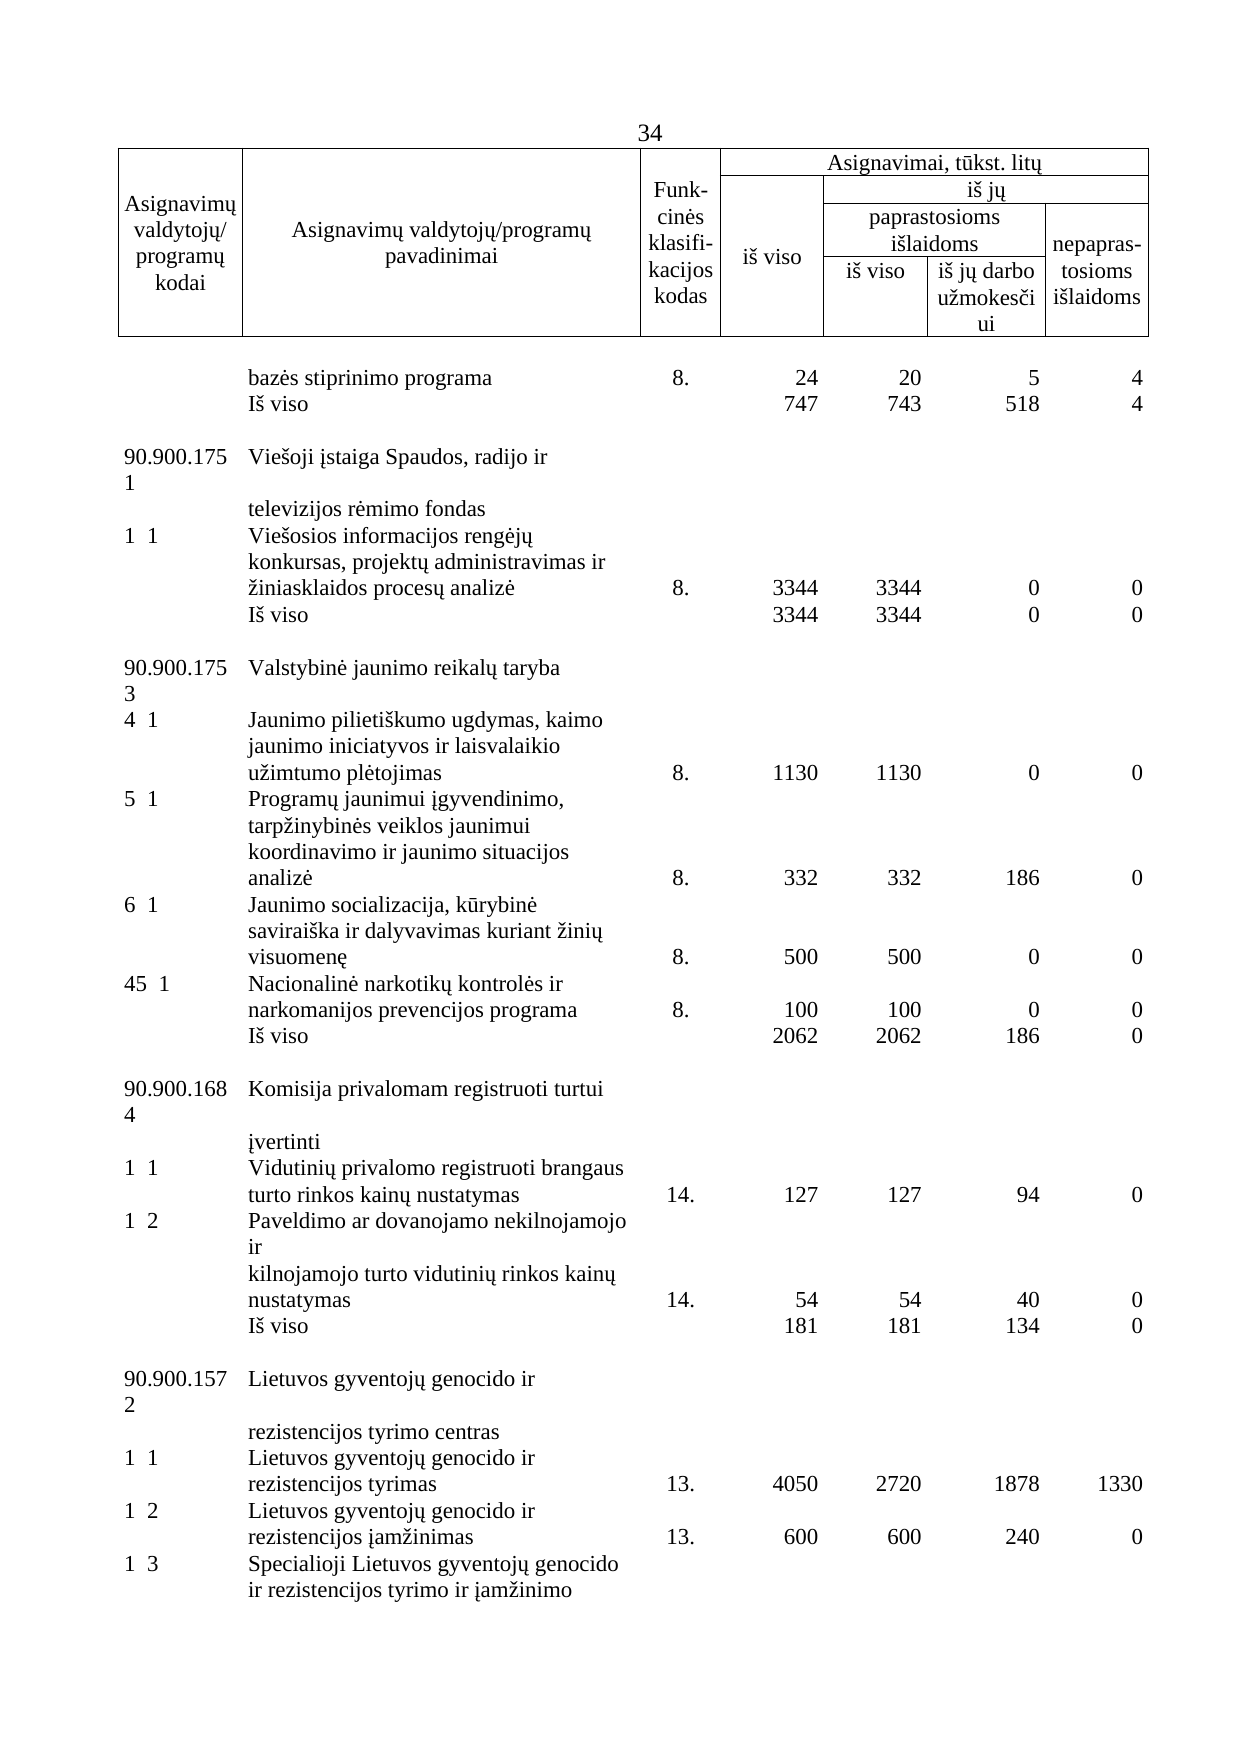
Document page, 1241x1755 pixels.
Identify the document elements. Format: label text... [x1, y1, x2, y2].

table_cell [118, 416, 242, 443]
table_cell [1045, 1418, 1148, 1444]
table_cell televizijos rėmimo fondas [242, 495, 641, 522]
table_cell saviraiška ir dalyvavimas kuriant žinių [242, 917, 641, 943]
table_cell [927, 627, 1045, 653]
table_cell [927, 1550, 1045, 1576]
table_cell [118, 1128, 242, 1154]
table_cell [641, 1576, 720, 1602]
table_cell užimtumo plėtojimas [242, 759, 641, 785]
table_cell [927, 733, 1045, 759]
table_cell 14. [641, 1286, 720, 1312]
table_cell [118, 1471, 242, 1497]
table_cell [641, 838, 720, 864]
table_cell [824, 1049, 927, 1075]
table_cell 3344 [824, 575, 927, 601]
table_cell [824, 1207, 927, 1260]
table_cell [1045, 627, 1148, 653]
table_cell 3344 [720, 601, 824, 627]
table_cell [641, 548, 720, 574]
table_cell [720, 416, 824, 443]
table_cell [118, 601, 242, 627]
table_cell 90.900.1684 [118, 1075, 242, 1128]
table_cell 186 [927, 1023, 1045, 1049]
table_cell [118, 944, 242, 970]
table_cell 8. [641, 575, 720, 601]
table_cell 90.900.1751 [118, 443, 242, 495]
table_cell 1 1 [118, 522, 242, 548]
table_cell [927, 706, 1045, 733]
table_cell [720, 1418, 824, 1444]
table_header Asignavimų valdytojų/ programų kodai [119, 149, 242, 336]
table_cell Viešosios informacijos rengėjų [242, 522, 641, 548]
table_cell 518 [927, 390, 1045, 416]
table_cell [720, 1207, 824, 1260]
table_cell rezistencijos tyrimo centras [242, 1418, 641, 1444]
table_cell [1045, 1128, 1148, 1154]
table_cell [118, 575, 242, 601]
table_cell [118, 548, 242, 574]
table_cell 1130 [720, 759, 824, 785]
table_header Asignavimai, tūkst. litų [721, 149, 1148, 175]
table_cell 0 [927, 944, 1045, 970]
table_cell [1045, 812, 1148, 838]
table_cell 743 [824, 390, 927, 416]
table_cell 45 1 [118, 970, 242, 996]
table_cell [720, 522, 824, 548]
table_cell [118, 1313, 242, 1339]
table_cell 3344 [720, 575, 824, 601]
table_cell [118, 812, 242, 838]
table_cell 0 [1045, 1286, 1148, 1312]
table_cell 0 [927, 759, 1045, 785]
table_cell [720, 1339, 824, 1365]
table_cell [927, 785, 1045, 812]
table_cell 4 [1045, 390, 1148, 416]
table_cell [720, 917, 824, 943]
table_cell 181 [824, 1313, 927, 1339]
table_cell [641, 1497, 720, 1523]
table_cell kilnojamojo turto vidutinių rinkos kainų [242, 1260, 641, 1286]
table_cell [1045, 654, 1148, 706]
table_cell 100 [824, 996, 927, 1022]
table_cell narkomanijos prevencijos programa [242, 996, 641, 1022]
table_cell tarpžinybinės veiklos jaunimui [242, 812, 641, 838]
table_cell [927, 443, 1045, 495]
table_cell [1045, 838, 1148, 864]
table_cell [720, 1154, 824, 1181]
table_cell [927, 1260, 1045, 1286]
table_cell [242, 337, 641, 364]
table_cell [824, 970, 927, 996]
table_cell 332 [720, 864, 824, 891]
table_cell 2062 [720, 1023, 824, 1049]
table_cell 40 [927, 1286, 1045, 1312]
table_cell [1045, 1339, 1148, 1365]
table_cell [641, 495, 720, 522]
table_cell [824, 1128, 927, 1154]
table_cell jaunimo iniciatyvos ir laisvalaikio [242, 733, 641, 759]
table_cell [927, 838, 1045, 864]
table_cell [720, 891, 824, 917]
table_cell [927, 970, 1045, 996]
table_cell 90.900.1753 [118, 654, 242, 706]
table_cell 6 1 [118, 891, 242, 917]
table_cell Jaunimo socializacija, kūrybinė [242, 891, 641, 917]
table_cell [242, 1339, 641, 1365]
table_cell [118, 1339, 242, 1365]
table_cell 0 [1045, 864, 1148, 891]
table_cell [118, 1576, 242, 1602]
table_cell [118, 627, 242, 653]
table_cell 5 1 [118, 785, 242, 812]
table_cell [927, 812, 1045, 838]
table_cell [824, 891, 927, 917]
table_cell [118, 390, 242, 416]
table_cell 0 [1045, 1181, 1148, 1207]
table_cell 13. [641, 1523, 720, 1549]
table_cell [824, 812, 927, 838]
table_cell [720, 1075, 824, 1128]
table_cell [824, 1365, 927, 1418]
table_cell [641, 1207, 720, 1260]
table_cell [641, 654, 720, 706]
table_cell [927, 1418, 1045, 1444]
table_cell nepapras-tosioms išlaidoms [1046, 204, 1148, 336]
table_cell 8. [641, 364, 720, 390]
table_cell 181 [720, 1313, 824, 1339]
table_cell 186 [927, 864, 1045, 891]
table_cell Iš viso [242, 1313, 641, 1339]
table_cell iš viso [721, 176, 823, 336]
table_cell 1330 [1045, 1471, 1148, 1497]
table_cell Paveldimo ar dovanojamo nekilnojamojo ir [242, 1207, 641, 1260]
table_cell [927, 891, 1045, 917]
table_cell [824, 1418, 927, 1444]
table_cell [641, 443, 720, 495]
table_cell nustatymas [242, 1286, 641, 1312]
table_cell [1045, 495, 1148, 522]
table_cell [118, 1523, 242, 1549]
table_cell [720, 654, 824, 706]
table_cell [118, 996, 242, 1022]
table_cell [1045, 1497, 1148, 1523]
table_cell [641, 1049, 720, 1075]
table_cell [720, 548, 824, 574]
table_cell [927, 1128, 1045, 1154]
table_cell [118, 1049, 242, 1075]
table_cell [927, 1365, 1045, 1418]
table_cell 1 2 [118, 1207, 242, 1260]
table_cell 8. [641, 944, 720, 970]
table_cell [927, 337, 1045, 364]
table_cell 0 [927, 575, 1045, 601]
table_cell [927, 1075, 1045, 1128]
table_cell [641, 1313, 720, 1339]
table_cell [824, 1339, 927, 1365]
table_cell [118, 337, 242, 364]
table_cell [118, 917, 242, 943]
table_cell 5 [927, 364, 1045, 390]
table_cell [824, 1154, 927, 1181]
table_cell [641, 733, 720, 759]
table_cell Iš viso [242, 390, 641, 416]
table_cell 1 1 [118, 1444, 242, 1471]
table_cell [641, 917, 720, 943]
table_cell 0 [1045, 601, 1148, 627]
table_cell [824, 1576, 927, 1602]
table_cell turto rinkos kainų nustatymas [242, 1181, 641, 1207]
table_cell [824, 416, 927, 443]
table_cell [927, 1154, 1045, 1181]
table_cell [720, 1365, 824, 1418]
table_cell [720, 1576, 824, 1602]
table_cell 100 [720, 996, 824, 1022]
table_cell [641, 416, 720, 443]
table_cell [824, 1075, 927, 1128]
table_cell 127 [824, 1181, 927, 1207]
table_cell [641, 1339, 720, 1365]
table_cell [720, 706, 824, 733]
table_cell [720, 1128, 824, 1154]
table_cell 600 [824, 1523, 927, 1549]
table_cell [1045, 1154, 1148, 1181]
table_cell 0 [1045, 1313, 1148, 1339]
table_cell 0 [1045, 1523, 1148, 1549]
table_cell 90.900.1572 [118, 1365, 242, 1418]
table_cell [927, 495, 1045, 522]
table_cell [824, 654, 927, 706]
table_cell [824, 522, 927, 548]
table_cell 2062 [824, 1023, 927, 1049]
table_cell [927, 416, 1045, 443]
table_cell [1045, 1260, 1148, 1286]
table_cell 0 [927, 996, 1045, 1022]
table_cell [1045, 1444, 1148, 1471]
table_cell 134 [927, 1313, 1045, 1339]
table_cell 1 2 [118, 1497, 242, 1523]
table_cell žiniasklaidos procesų analizė [242, 575, 641, 601]
table_cell 8. [641, 996, 720, 1022]
table_cell 54 [824, 1286, 927, 1312]
table_cell [641, 1444, 720, 1471]
table_cell Iš viso [242, 601, 641, 627]
table_cell ir rezistencijos tyrimo ir įamžinimo [242, 1576, 641, 1602]
table_cell [824, 337, 927, 364]
table_cell [641, 337, 720, 364]
table_cell [641, 1154, 720, 1181]
table_cell [824, 627, 927, 653]
table_cell [118, 1260, 242, 1286]
table_cell 2720 [824, 1471, 927, 1497]
table_cell [118, 733, 242, 759]
table_cell [824, 838, 927, 864]
table_cell [1045, 1075, 1148, 1128]
table_cell iš viso [824, 257, 927, 336]
table_cell [118, 1418, 242, 1444]
table_cell [824, 1260, 927, 1286]
table_cell [118, 1286, 242, 1312]
table_cell [824, 548, 927, 574]
table_cell 4 [1045, 364, 1148, 390]
table_cell iš jų [824, 176, 1148, 202]
table_cell 24 [720, 364, 824, 390]
table_cell [720, 812, 824, 838]
table_cell 8. [641, 864, 720, 891]
table_cell 4050 [720, 1471, 824, 1497]
table_cell [1045, 1550, 1148, 1576]
table_cell visuomenę [242, 944, 641, 970]
table_cell [720, 1444, 824, 1471]
table_cell 0 [1045, 1023, 1148, 1049]
table_cell [1045, 1365, 1148, 1418]
table_cell [1045, 1049, 1148, 1075]
table_cell 127 [720, 1181, 824, 1207]
table_cell [824, 1550, 927, 1576]
table_cell 0 [1045, 996, 1148, 1022]
table_cell Lietuvos gyventojų genocido ir [242, 1365, 641, 1418]
table_cell [641, 970, 720, 996]
table_cell [927, 1444, 1045, 1471]
table_cell [824, 733, 927, 759]
table_cell [641, 1260, 720, 1286]
table_cell rezistencijos tyrimas [242, 1471, 641, 1497]
table_cell 500 [824, 944, 927, 970]
table_cell [1045, 917, 1148, 943]
table_cell [641, 785, 720, 812]
table_cell [641, 627, 720, 653]
table_cell [641, 706, 720, 733]
table_cell [242, 1049, 641, 1075]
table_cell [927, 1207, 1045, 1260]
table_cell [720, 627, 824, 653]
table_cell 1130 [824, 759, 927, 785]
table_cell [242, 416, 641, 443]
table_cell 0 [927, 601, 1045, 627]
table_cell [1045, 785, 1148, 812]
table_cell [641, 1365, 720, 1418]
table_cell [824, 443, 927, 495]
table_cell 500 [720, 944, 824, 970]
table_cell iš jų darbo užmokesčiui [928, 257, 1045, 336]
table_cell [824, 785, 927, 812]
table_cell [720, 1497, 824, 1523]
table_cell 600 [720, 1523, 824, 1549]
table_cell [927, 548, 1045, 574]
table_cell [118, 864, 242, 891]
table_cell konkursas, projektų administravimas ir [242, 548, 641, 574]
table_cell analizė [242, 864, 641, 891]
table_cell Valstybinė jaunimo reikalų taryba [242, 654, 641, 706]
table_cell koordinavimo ir jaunimo situacijos [242, 838, 641, 864]
table_cell [242, 627, 641, 653]
table_cell [1045, 706, 1148, 733]
table_header Asignavimų valdytojų/programų pavadinimai [243, 149, 640, 336]
table_cell [1045, 548, 1148, 574]
table_cell [1045, 337, 1148, 364]
table_cell [927, 1576, 1045, 1602]
table_cell [641, 1023, 720, 1049]
table_cell Programų jaunimui įgyvendinimo, [242, 785, 641, 812]
table_cell 0 [1045, 944, 1148, 970]
table_cell [641, 601, 720, 627]
table_cell 13. [641, 1471, 720, 1497]
table_header Funk-cinės klasifi-kacijos kodas [641, 149, 720, 336]
table_cell [927, 917, 1045, 943]
table_cell [720, 733, 824, 759]
table_cell Lietuvos gyventojų genocido ir [242, 1497, 641, 1523]
table_cell [641, 1550, 720, 1576]
table_cell Specialioji Lietuvos gyventojų genocido [242, 1550, 641, 1576]
table_cell [824, 917, 927, 943]
table_cell [824, 495, 927, 522]
table_cell [118, 759, 242, 785]
table_cell 747 [720, 390, 824, 416]
table_cell [824, 1497, 927, 1523]
table_cell paprastosioms išlaidoms [824, 204, 1045, 256]
table_cell [720, 838, 824, 864]
table_cell [720, 1260, 824, 1286]
table_cell [641, 1418, 720, 1444]
table_cell 20 [824, 364, 927, 390]
table_cell 0 [1045, 575, 1148, 601]
table_cell 1 3 [118, 1550, 242, 1576]
table_cell [1045, 443, 1148, 495]
table_cell 4 1 [118, 706, 242, 733]
table_cell įvertinti [242, 1128, 641, 1154]
table_cell Vidutinių privalomo registruoti brangaus [242, 1154, 641, 1181]
table_cell [927, 1049, 1045, 1075]
table_cell Nacionalinė narkotikų kontrolės ir [242, 970, 641, 996]
table_cell [118, 364, 242, 390]
table_cell 240 [927, 1523, 1045, 1549]
table_cell [1045, 733, 1148, 759]
table_cell 14. [641, 1181, 720, 1207]
table_cell [1045, 416, 1148, 443]
table_cell [720, 337, 824, 364]
table_cell [1045, 1207, 1148, 1260]
table_cell [641, 522, 720, 548]
table_cell Jaunimo pilietiškumo ugdymas, kaimo [242, 706, 641, 733]
table_cell [641, 812, 720, 838]
table_cell [641, 1128, 720, 1154]
table_cell [824, 706, 927, 733]
table_cell 0 [1045, 759, 1148, 785]
table_cell [824, 1444, 927, 1471]
table_cell rezistencijos įamžinimas [242, 1523, 641, 1549]
table_cell [927, 1497, 1045, 1523]
table_cell 332 [824, 864, 927, 891]
table_cell 1878 [927, 1471, 1045, 1497]
table_cell 3344 [824, 601, 927, 627]
table_cell [118, 1181, 242, 1207]
table_cell [641, 1075, 720, 1128]
table_cell [1045, 891, 1148, 917]
table_cell 94 [927, 1181, 1045, 1207]
table_cell 8. [641, 759, 720, 785]
table_cell Viešoji įstaiga Spaudos, radijo ir [242, 443, 641, 495]
table_cell [720, 1049, 824, 1075]
table_cell [927, 522, 1045, 548]
table_cell [118, 495, 242, 522]
table_cell [720, 1550, 824, 1576]
table_cell Lietuvos gyventojų genocido ir [242, 1444, 641, 1471]
table_cell [720, 443, 824, 495]
table_cell [720, 785, 824, 812]
table_cell [927, 654, 1045, 706]
table_cell 1 1 [118, 1154, 242, 1181]
table_cell Komisija privalomam registruoti turtui [242, 1075, 641, 1128]
table_cell [927, 1339, 1045, 1365]
table_cell [1045, 1576, 1148, 1602]
table_cell [1045, 970, 1148, 996]
table_cell 54 [720, 1286, 824, 1312]
table_cell Iš viso [242, 1023, 641, 1049]
table_cell [118, 1023, 242, 1049]
table_cell [641, 891, 720, 917]
table_cell [720, 970, 824, 996]
table_cell [118, 838, 242, 864]
table_cell [720, 495, 824, 522]
table_cell [1045, 522, 1148, 548]
table_cell bazės stiprinimo programa [242, 364, 641, 390]
table_cell [641, 390, 720, 416]
